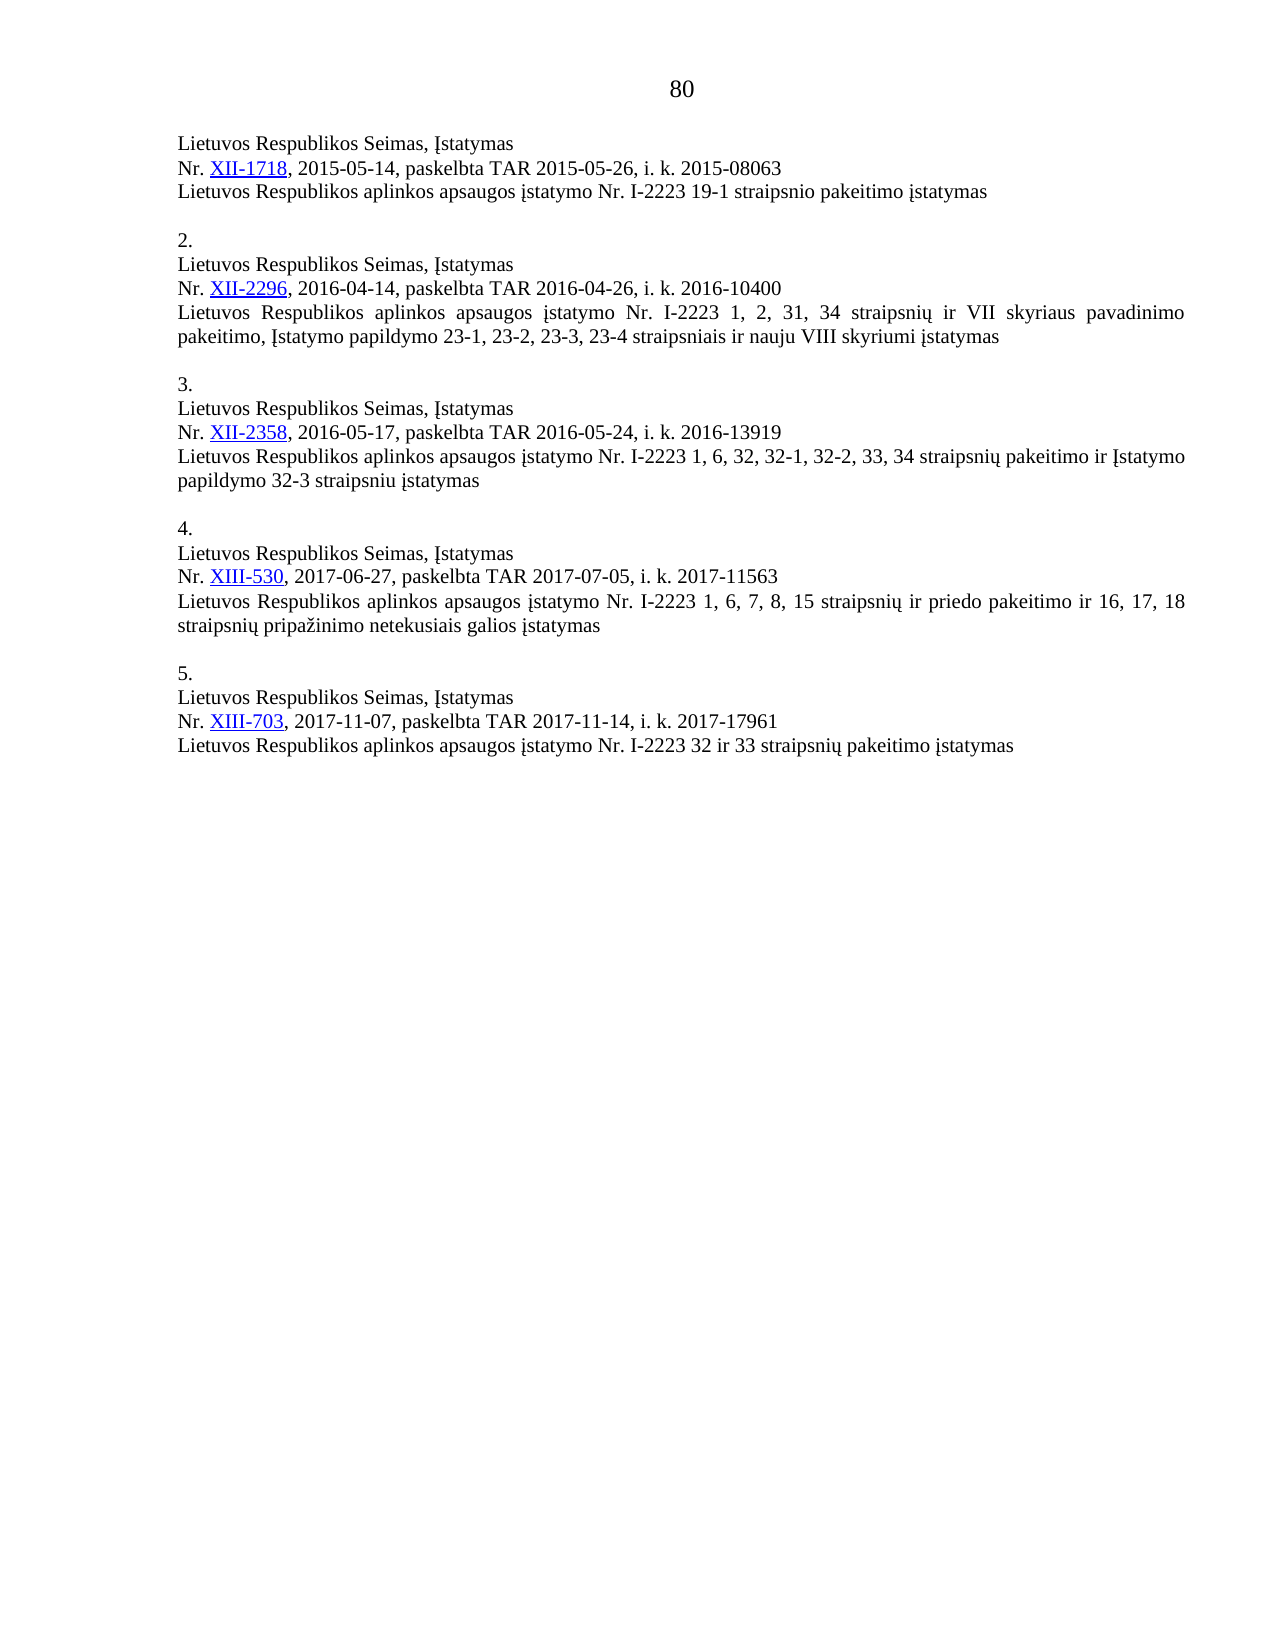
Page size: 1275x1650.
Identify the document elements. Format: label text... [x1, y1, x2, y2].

text Nr. XII-2358, 2016-05-17, paskelbta TAR 2016-05-24, i. k. 2016-13919 [177, 420, 1186, 444]
text Lietuvos Respublikos Seimas, Įstatymas [177, 252, 1186, 276]
text 2. [177, 228, 1186, 252]
text Lietuvos Respublikos aplinkos apsaugos įstatymo Nr. I-2223 1, 6, 32, 32-1, 32-2, 33, 34 straipsnių pakeitimo ir Įstatymo papildymo 32-3 straipsniu įstatymas [177, 444, 1186, 492]
text Lietuvos Respublikos aplinkos apsaugos įstatymo Nr. I-2223 19-1 straipsnio pakeitimo įstatymas [177, 179, 1186, 203]
text Nr. XII-2296, 2016-04-14, paskelbta TAR 2016-04-26, i. k. 2016-10400 [177, 276, 1186, 300]
text 3. [177, 372, 1186, 396]
text Nr. XII-1718, 2015-05-14, paskelbta TAR 2015-05-26, i. k. 2015-08063 [177, 155, 1186, 179]
text 4. [177, 516, 1186, 540]
text Lietuvos Respublikos Seimas, Įstatymas [177, 131, 1186, 155]
text Lietuvos Respublikos Seimas, Įstatymas [177, 396, 1186, 420]
text Nr. XIII-703, 2017-11-07, paskelbta TAR 2017-11-14, i. k. 2017-17961 [177, 709, 1186, 733]
text Lietuvos Respublikos aplinkos apsaugos įstatymo Nr. I-2223 1, 6, 7, 8, 15 straipsnių ir priedo pakeitimo ir 16, 17, 18 straipsnių pripažinimo netekusiais galios įstatymas [177, 588, 1186, 637]
text Lietuvos Respublikos Seimas, Įstatymas [177, 540, 1186, 564]
text 5. [177, 661, 1186, 685]
text Lietuvos Respublikos Seimas, Įstatymas [177, 685, 1186, 709]
text Lietuvos Respublikos aplinkos apsaugos įstatymo Nr. I-2223 1, 2, 31, 34 straipsnių ir VII skyriaus pavadinimo pakeitimo, Įstatymo papildymo 23-1, 23-2, 23-3, 23-4 straipsniais ir nauju VIII skyriumi įstatymas [177, 300, 1186, 348]
text Lietuvos Respublikos aplinkos apsaugos įstatymo Nr. I-2223 32 ir 33 straipsnių pakeitimo įstatymas [177, 733, 1186, 757]
text Nr. XIII-530, 2017-06-27, paskelbta TAR 2017-07-05, i. k. 2017-11563 [177, 564, 1186, 588]
